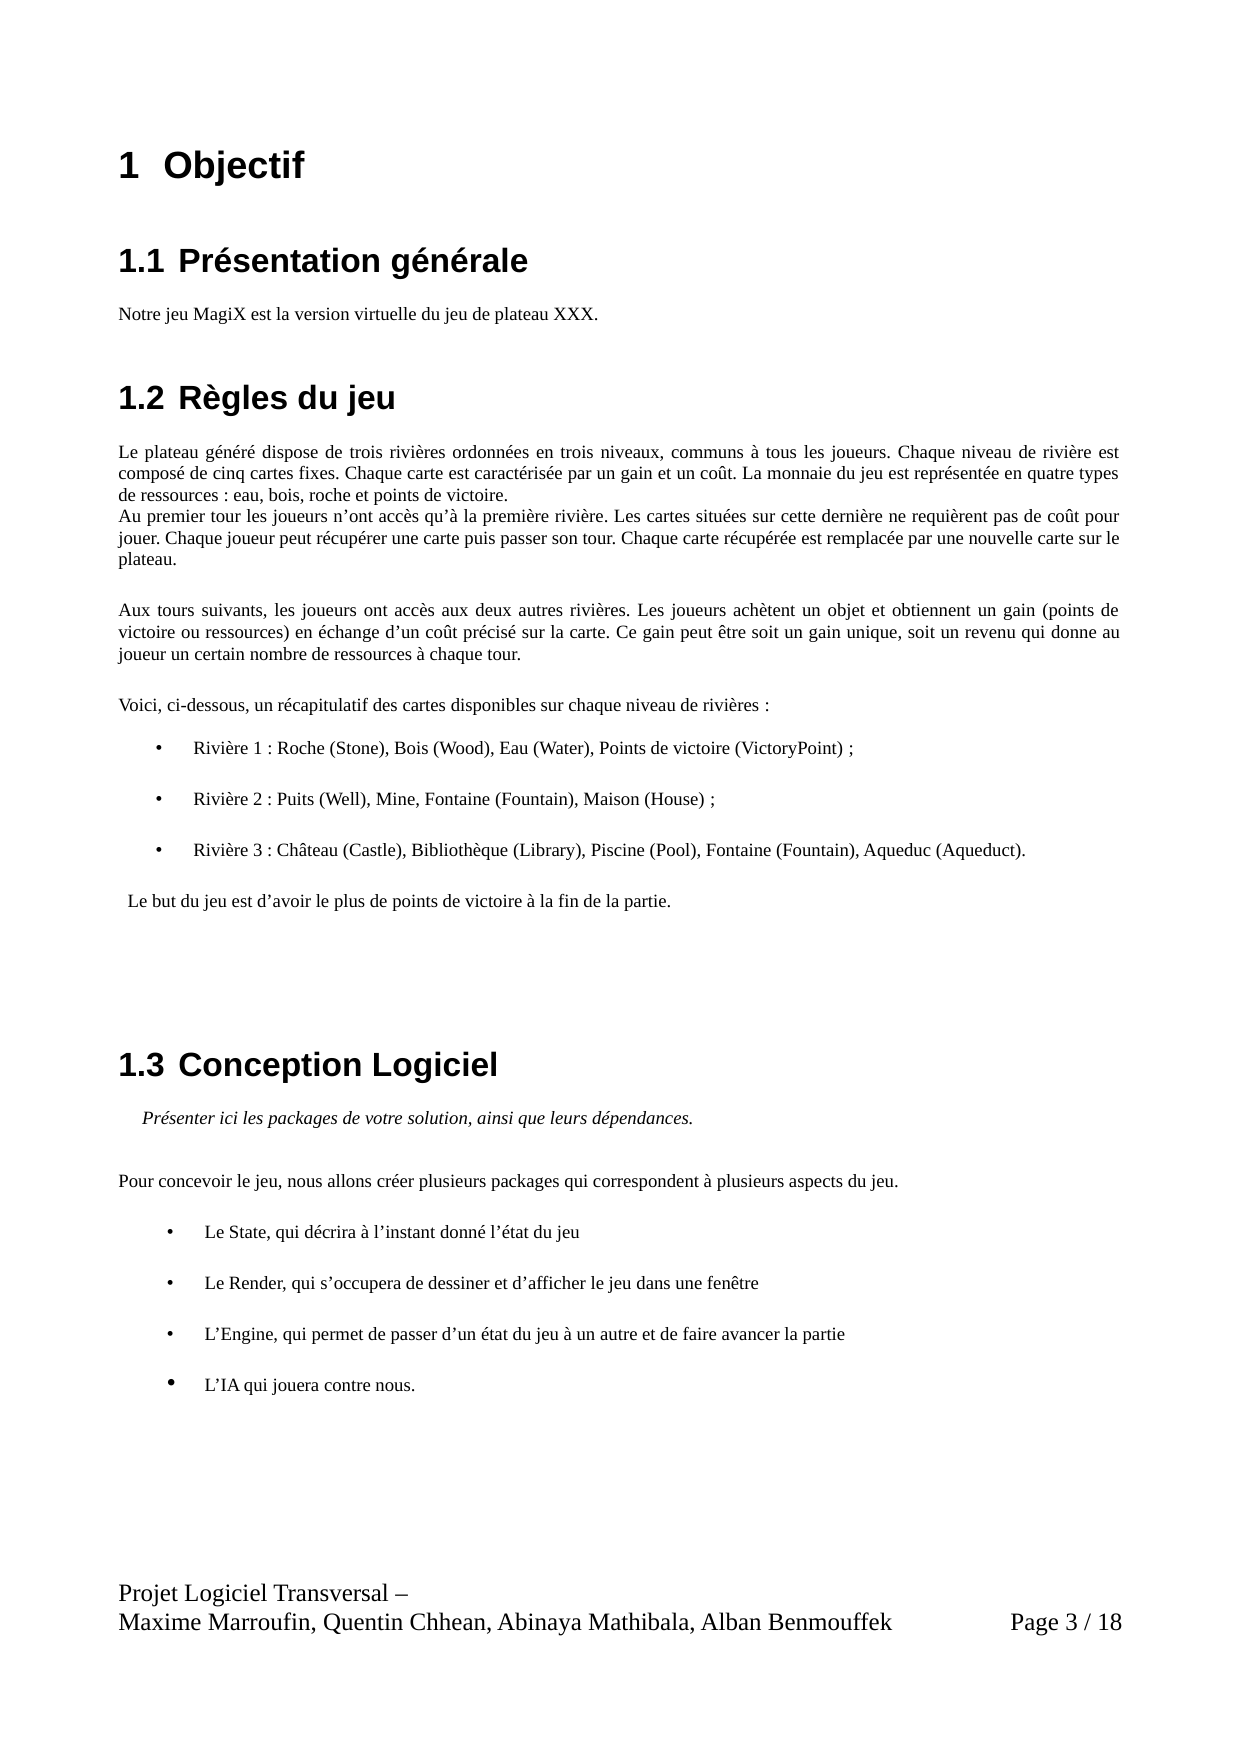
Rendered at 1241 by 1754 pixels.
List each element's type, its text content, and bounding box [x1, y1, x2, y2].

text Aux tours suivants, les joueurs ont accès aux deux autres rivières. Les joueurs achètent un objet et obtiennent un gain (points de victoire ou ressources) en échange d’un coût précisé sur la carte. Ce gain peut être soit un gain unique, soit un revenu qui donne au joueur un certain nombre de ressources à chaque tour. [118, 599, 1122, 664]
text Notre jeu MagiX est la version virtuelle du jeu de plateau XXX. [118, 303, 1122, 324]
list Le Render, qui s’occupera de dessiner et d’afficher le jeu dans une fenêtre [167, 1272, 1122, 1293]
text Voici, ci-dessous, un récapitulatif des cartes disponibles sur chaque niveau de rivières : [118, 693, 1122, 715]
list L’Engine, qui permet de passer d’un état du jeu à un autre et de faire avancer la partie [167, 1323, 1122, 1344]
subtitle Présentation générale [118, 241, 1122, 279]
subtitle Règles du jeu [118, 378, 1122, 417]
text Au premier tour les joueurs n’ont accès qu’à la première rivière. Les cartes situées sur cette dernière ne requièrent pas de coût pour jouer. Chaque joueur peut récupérer une carte puis passer son tour. Chaque carte récupérée est remplacée par une nouvelle carte sur le plateau. [118, 505, 1122, 570]
list Le State, qui décrira à l’instant donné l’état du jeu [167, 1221, 1122, 1242]
text Le but du jeu est d’avoir le plus de points de victoire à la fin de la partie. [118, 890, 1122, 911]
list Rivière 3 : Château (Castle), Bibliothèque (Library), Piscine (Pool), Fontaine (Fountain), Aqueduc (Aqueduct). [156, 839, 1122, 860]
subtitle Objectif [118, 143, 1122, 187]
text Présenter ici les packages de votre solution, ainsi que leurs dépendances. [142, 1107, 1122, 1129]
list Rivière 2 : Puits (Well), Mine, Fontaine (Fountain), Maison (House) ; [156, 788, 1122, 809]
text Pour concevoir le jeu, nous allons créer plusieurs packages qui correspondent à plusieurs aspects du jeu. [118, 1170, 1122, 1191]
text Le plateau généré dispose de trois rivières ordonnées en trois niveaux, communs à tous les joueurs. Chaque niveau de rivière est composé de cinq cartes fixes. Chaque carte est caractérisée par un gain et un coût. La monnaie du jeu est représentée en quatre types de ressources : eau, bois, roche et points de victoire. [118, 441, 1122, 505]
list L’IA qui jouera contre nous. [167, 1374, 1122, 1397]
list Rivière 1 : Roche (Stone), Bois (Wood), Eau (Water), Points de victoire (VictoryPoint) ; [156, 737, 1122, 758]
subtitle Conception Logiciel [118, 1045, 1122, 1083]
